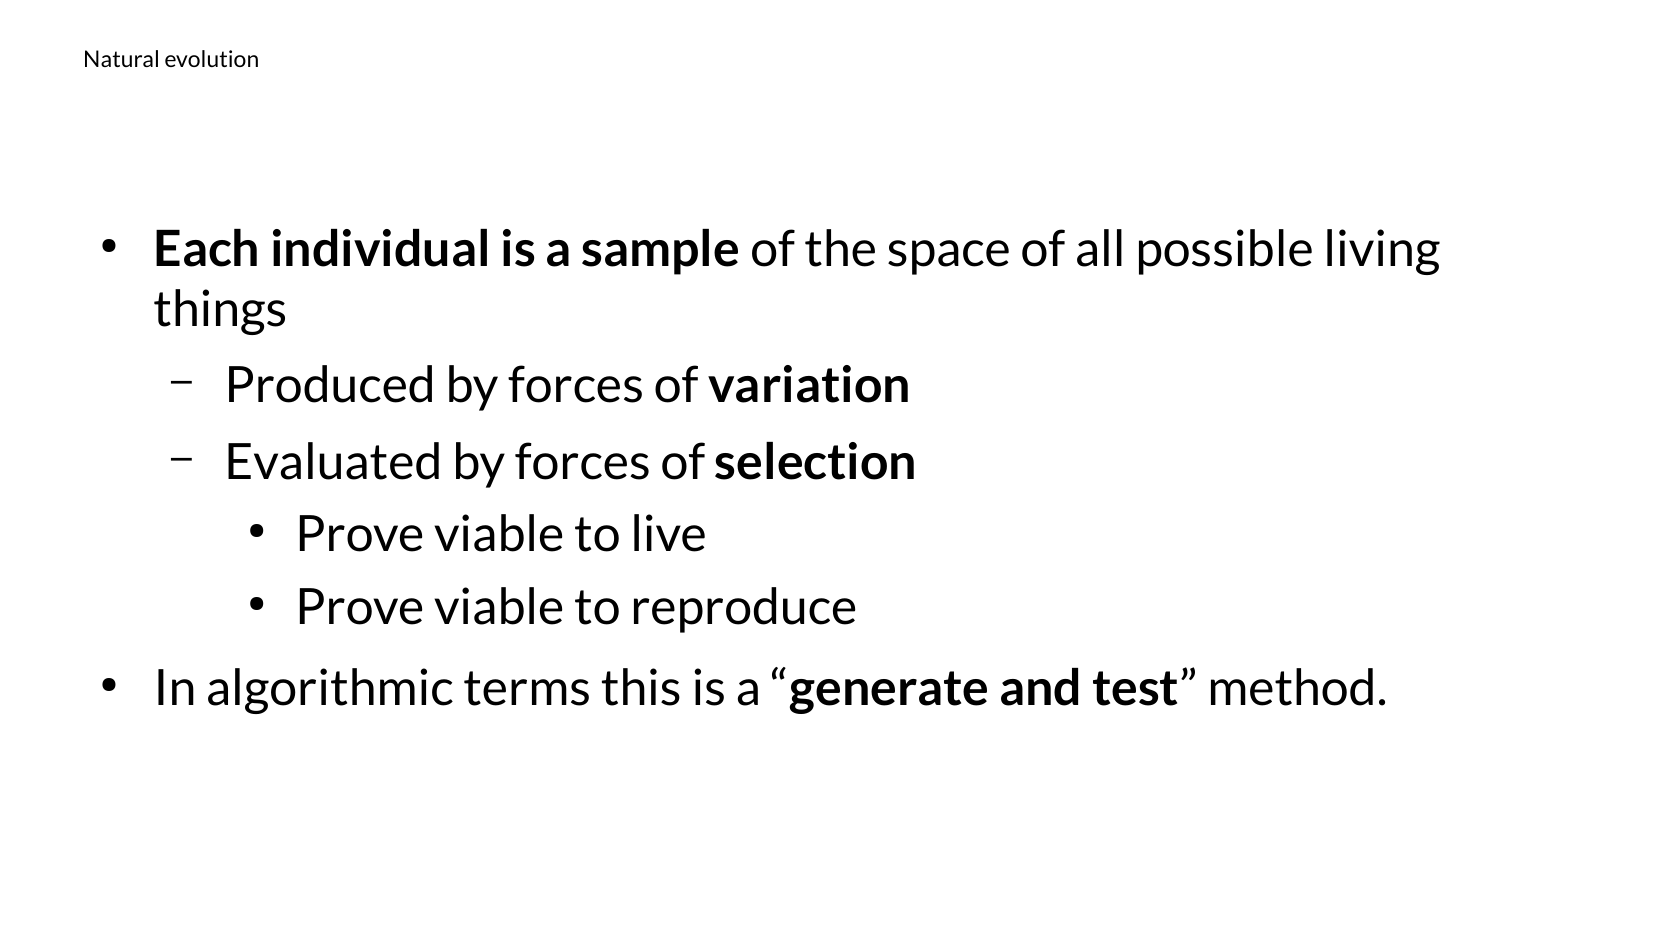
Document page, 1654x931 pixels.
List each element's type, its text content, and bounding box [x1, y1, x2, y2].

title Natural evolution [83, 0, 1571, 119]
list Each individual is a sample of the space of all possible living things Produced by forces of variation Evaluated by forces of selection Prove viable to live Prove viable to reproduce In algorithmic terms this is a “generate and test” method. [82, 217, 1571, 839]
